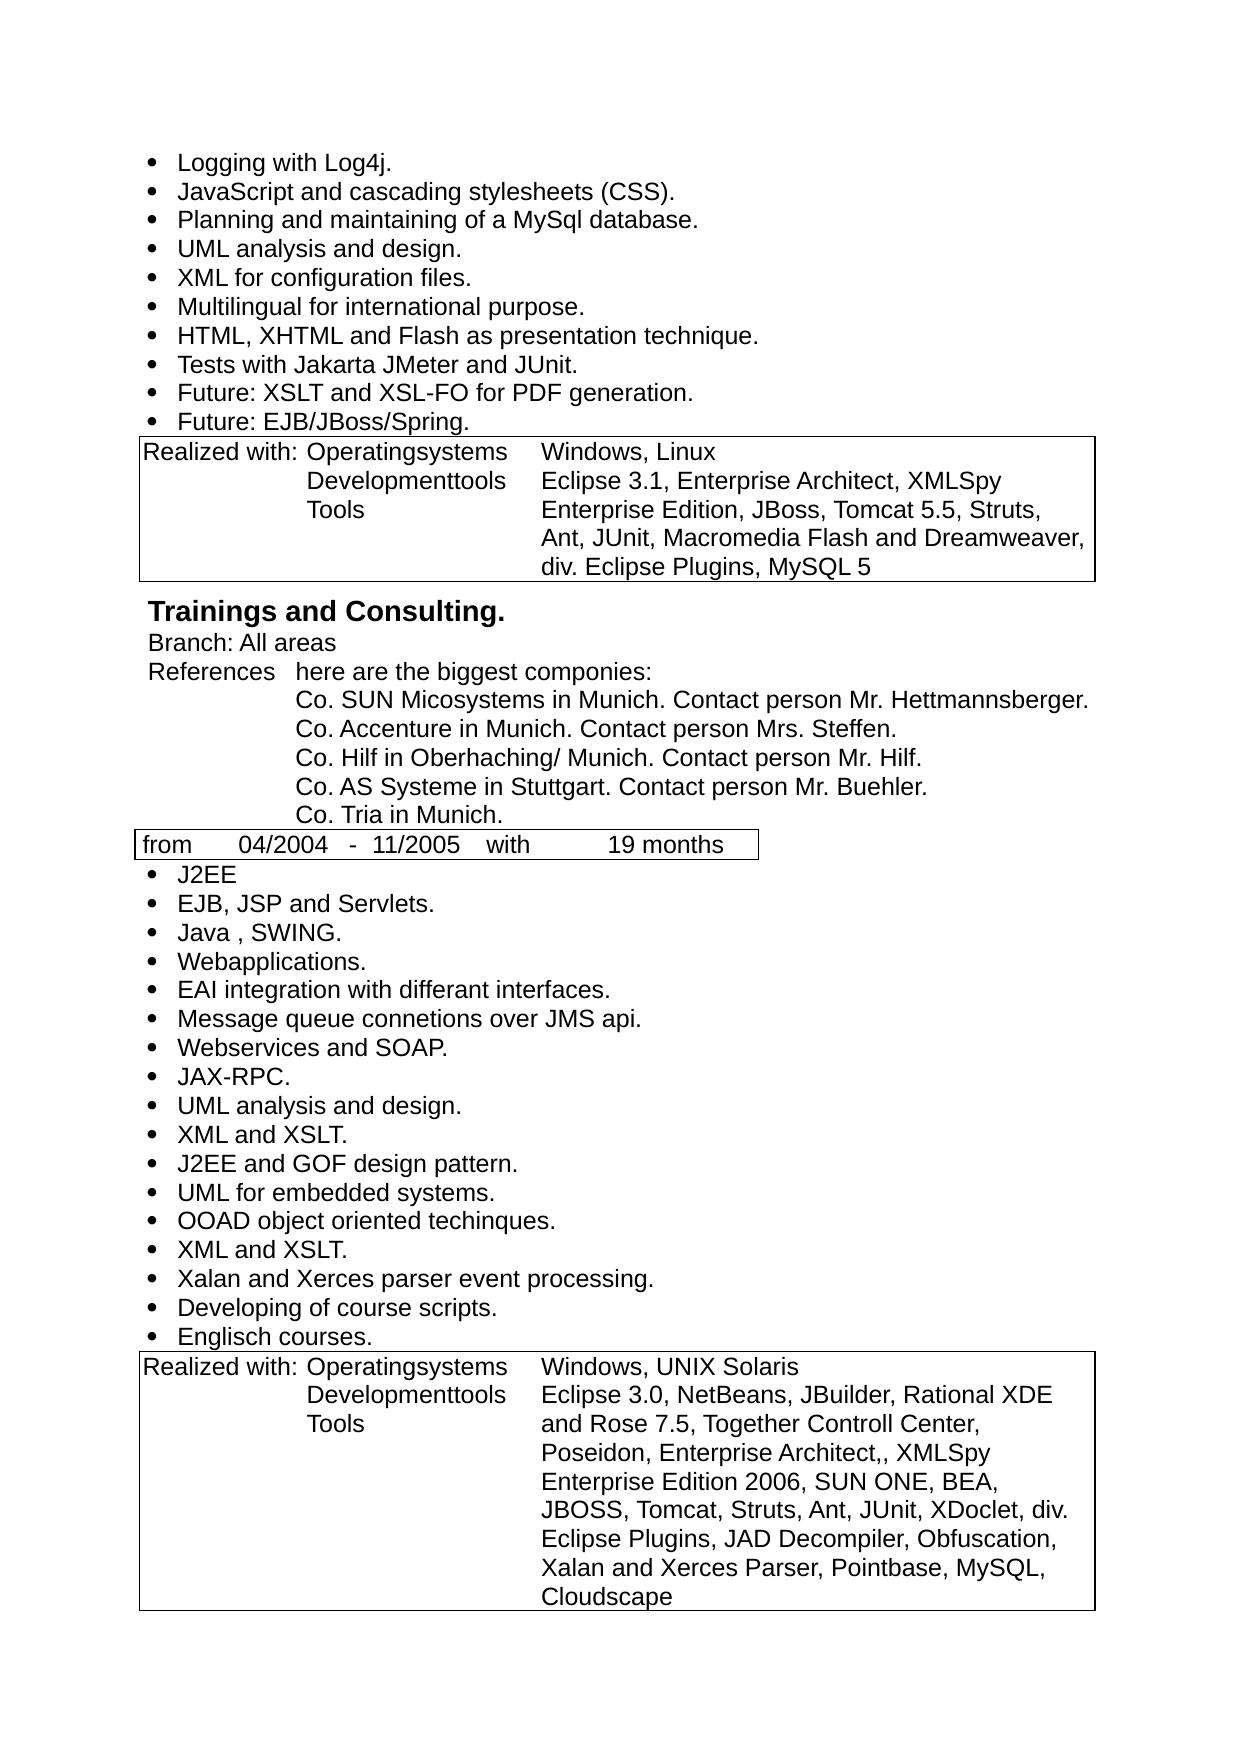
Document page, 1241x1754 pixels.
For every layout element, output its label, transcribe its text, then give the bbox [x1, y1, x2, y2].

text Co. Tria in Munich. [221, 801, 1104, 829]
list Webservices and SOAP. [148, 1033, 1104, 1062]
table_cell Developmenttools Tools [303, 466, 538, 581]
table_cell Eclipse 3.0, NetBeans, JBuilder, Rational XDE and Rose 7.5, Together Controll Center, Poseidon, Enterprise Architect,, XMLSpy Enterprise Edition 2006, SUN ONE, BEA, JBOSS, Tomcat, Struts, Ant, JUnit, XDoclet, div. Eclipse Plugins, JAD Decompiler, Obfuscation, Xalan and Xerces Parser, Pointbase, MySQL, Cloudscape [538, 1380, 1094, 1610]
list J2EE [148, 860, 1104, 889]
list UML analysis and design. [148, 1091, 1104, 1120]
list XML for configuration files. [148, 263, 1104, 292]
table_cell Eclipse 3.1, Enterprise Architect, XMLSpy Enterprise Edition, JBoss, Tomcat 5.5, Struts, Ant, JUnit, Macromedia Flash and Dreamweaver, div. Eclipse Plugins, MySQL 5 [538, 466, 1094, 581]
list UML analysis and design. [148, 234, 1104, 263]
table_header - [341, 830, 364, 859]
table_cell Developmenttools Tools [303, 1380, 538, 1610]
table_cell [140, 466, 303, 581]
text References here are the biggest componies: [148, 657, 1104, 686]
list Webapplications. [148, 947, 1104, 976]
subtitle Trainings and Consulting. [148, 594, 1104, 628]
text Co. AS Systeme in Stuttgart. Contact person Mr. Buehler. [221, 772, 1104, 801]
text Co. Accenture in Munich. Contact person Mrs. Steffen. [221, 714, 1104, 743]
list JAX-RPC. [148, 1062, 1104, 1091]
table_header 11/2005 [365, 830, 479, 859]
list XML and XSLT. [148, 1120, 1104, 1149]
table_header Operatingsystems [303, 1352, 538, 1380]
list OOAD object oriented techinques. [148, 1206, 1104, 1235]
text Co. SUN Micosystems in Munich. Contact person Mr. Hettmannsberger. [221, 686, 1104, 714]
list Future: EJB/JBoss/Spring. [148, 407, 1104, 436]
table_header Realized with: [140, 1352, 303, 1380]
list Developing of course scripts. [148, 1293, 1104, 1322]
list JavaScript and cascading stylesheets (CSS). [148, 176, 1104, 205]
list Multilingual for international purpose. [148, 292, 1104, 321]
list Englisch courses. [148, 1322, 1104, 1351]
table_header 04/2004 [231, 830, 341, 859]
list J2EE and GOF design pattern. [148, 1149, 1104, 1177]
table_header Realized with: [140, 437, 303, 466]
list Logging with Log4j. [148, 148, 1104, 176]
table_header 19 months [600, 830, 758, 859]
table_header Operatingsystems [303, 437, 538, 466]
list XML and XSLT. [148, 1235, 1104, 1264]
table_header with [479, 830, 600, 859]
list Planning and maintaining of a MySql database. [148, 205, 1104, 234]
list Message queue connetions over JMS api. [148, 1004, 1104, 1033]
list EAI integration with differant interfaces. [148, 976, 1104, 1004]
text Co. Hilf in Oberhaching/ Munich. Contact person Mr. Hilf. [221, 743, 1104, 772]
table_header Windows, UNIX Solaris [538, 1352, 1094, 1380]
text Branch: All areas [148, 628, 1104, 657]
list Tests with Jakarta JMeter and JUnit. [148, 349, 1104, 378]
list HTML, XHTML and Flash as presentation technique. [148, 321, 1104, 349]
list Java , SWING. [148, 918, 1104, 947]
list Future: XSLT and XSL-FO for PDF generation. [148, 378, 1104, 407]
table_header Windows, Linux [538, 437, 1094, 466]
list UML for embedded systems. [148, 1177, 1104, 1206]
list Xalan and Xerces parser event processing. [148, 1264, 1104, 1293]
table_header from [136, 830, 231, 859]
table_cell [140, 1380, 303, 1610]
list EJB, JSP and Servlets. [148, 889, 1104, 918]
